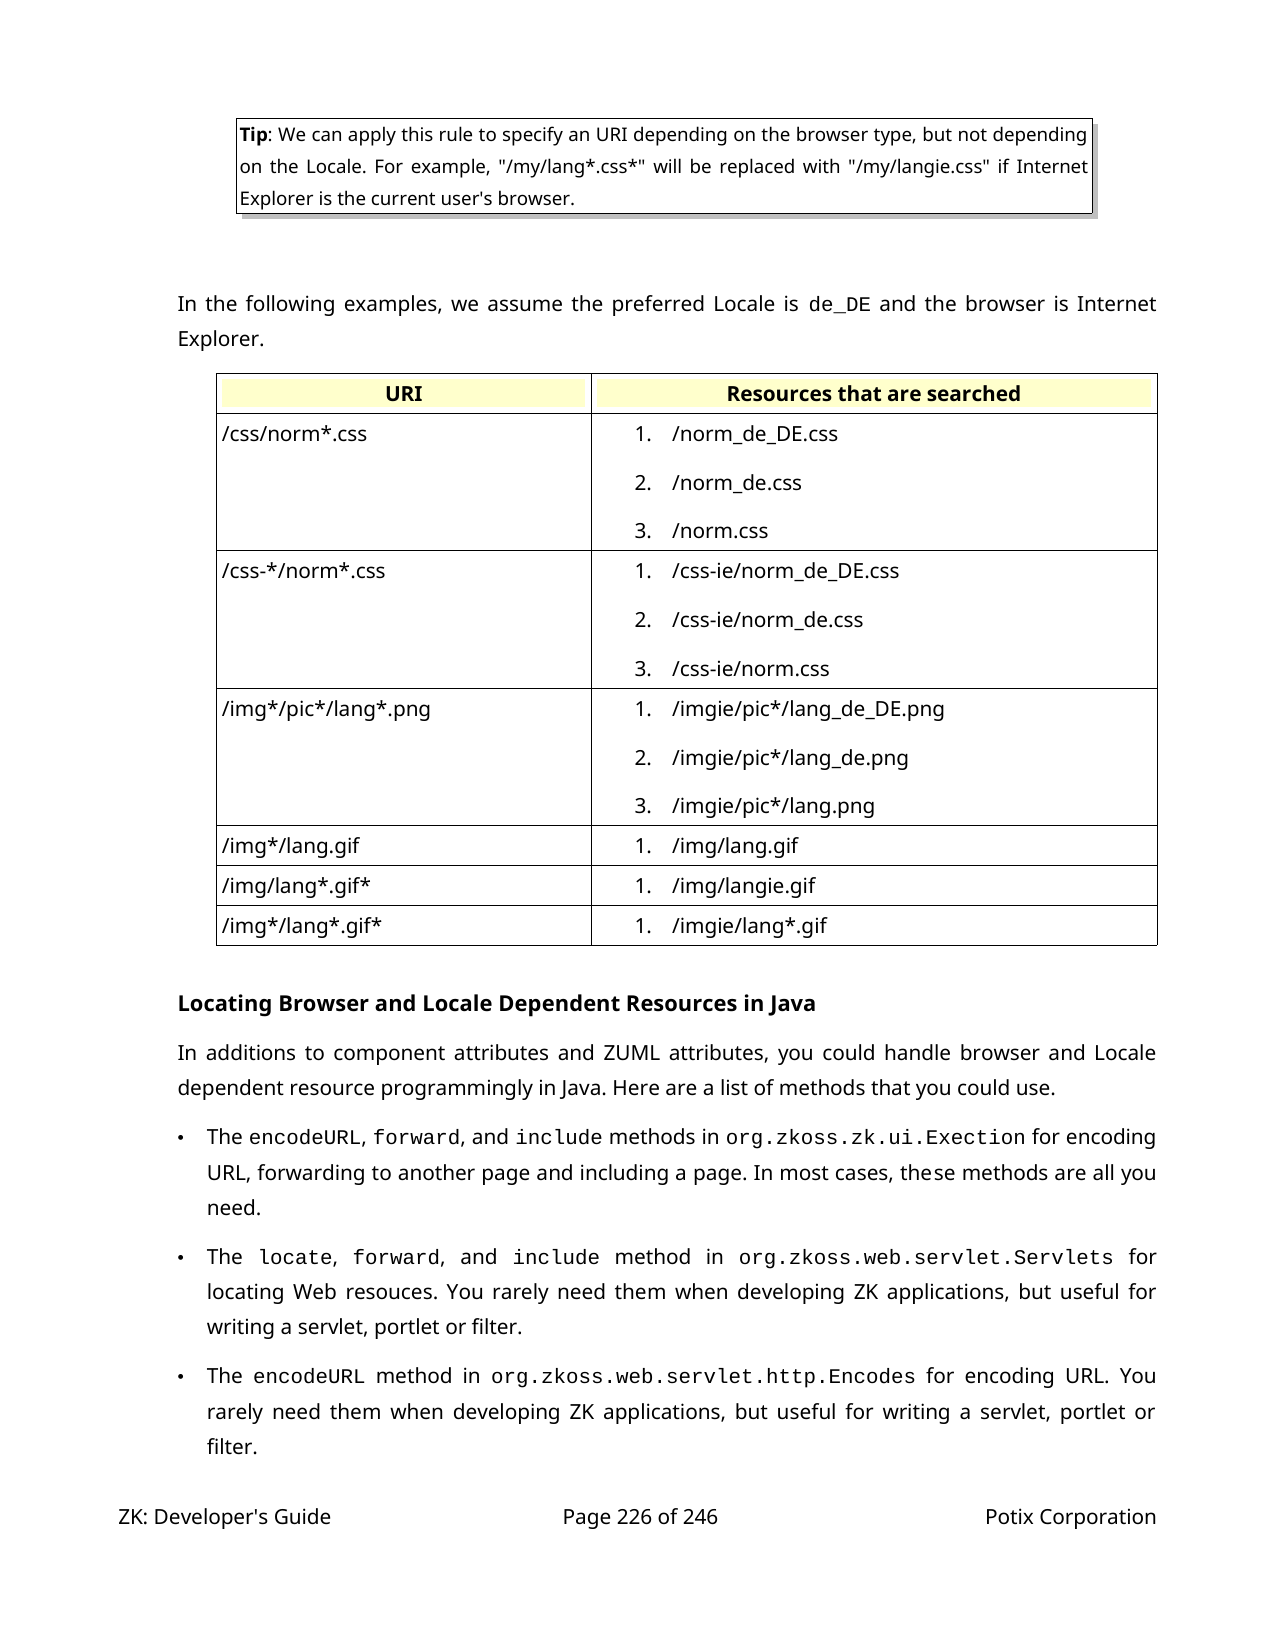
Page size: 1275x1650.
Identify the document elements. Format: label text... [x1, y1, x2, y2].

table_cell /css-*/norm*.css [217, 551, 591, 688]
table_header URI [217, 374, 591, 413]
table_cell /norm_de_DE.css /norm_de.css /norm.css [592, 414, 1157, 550]
table_cell /img*/pic*/lang*.png [217, 689, 591, 825]
list The encodeURL method in org.zkoss.web.servlet.http.Encodes for encoding URL. You rarely need them when developing ZK applications, but useful for writing a servlet, portlet or filter. [177, 1361, 1157, 1460]
table_cell /imgie/lang*.gif [592, 906, 1157, 945]
text In additions to component attributes and ZUML attributes, you could handle browser and Locale dependent resource programmingly in Java. Here are a list of methods that you could use. [177, 1038, 1157, 1102]
table_cell /img*/lang*.gif* [217, 906, 591, 945]
table_cell /css-ie/norm_de_DE.css /css-ie/norm_de.css /css-ie/norm.css [592, 551, 1157, 688]
table_cell /img/langie.gif [592, 866, 1157, 905]
table_cell /imgie/pic*/lang_de_DE.png /imgie/pic*/lang_de.png /imgie/pic*/lang.png [592, 689, 1157, 825]
list The locate, forward, and include method in org.zkoss.web.servlet.Servlets for locating Web resouces. You rarely need them when developing ZK applications, but useful for writing a servlet, portlet or filter. [177, 1242, 1157, 1341]
table_cell /img/lang.gif [592, 826, 1157, 865]
table_cell /img*/lang.gif [217, 826, 591, 865]
table_cell /css/norm*.css [217, 414, 591, 550]
subtitle Locating Browser and Locale Dependent Resources in Java [177, 987, 1157, 1017]
text In the following examples, we assume the preferred Locale is de_DE and the browser is Internet Explorer. [177, 289, 1157, 353]
list The encodeURL, forward, and include methods in org.zkoss.zk.ui.Exection for encoding URL, forwarding to another page and including a page. In most cases, these methods are all you need. [177, 1122, 1157, 1221]
text Tip: We can apply this rule to specify an URI depending on the browser type, but not depending on the Locale. For example, "/my/lang*.css*" will be replaced with "/my/langie.css" if Internet Explorer is the current user's browser. [237, 119, 1092, 213]
table_cell /img/lang*.gif* [217, 866, 591, 905]
table_header Resources that are searched [592, 374, 1157, 413]
